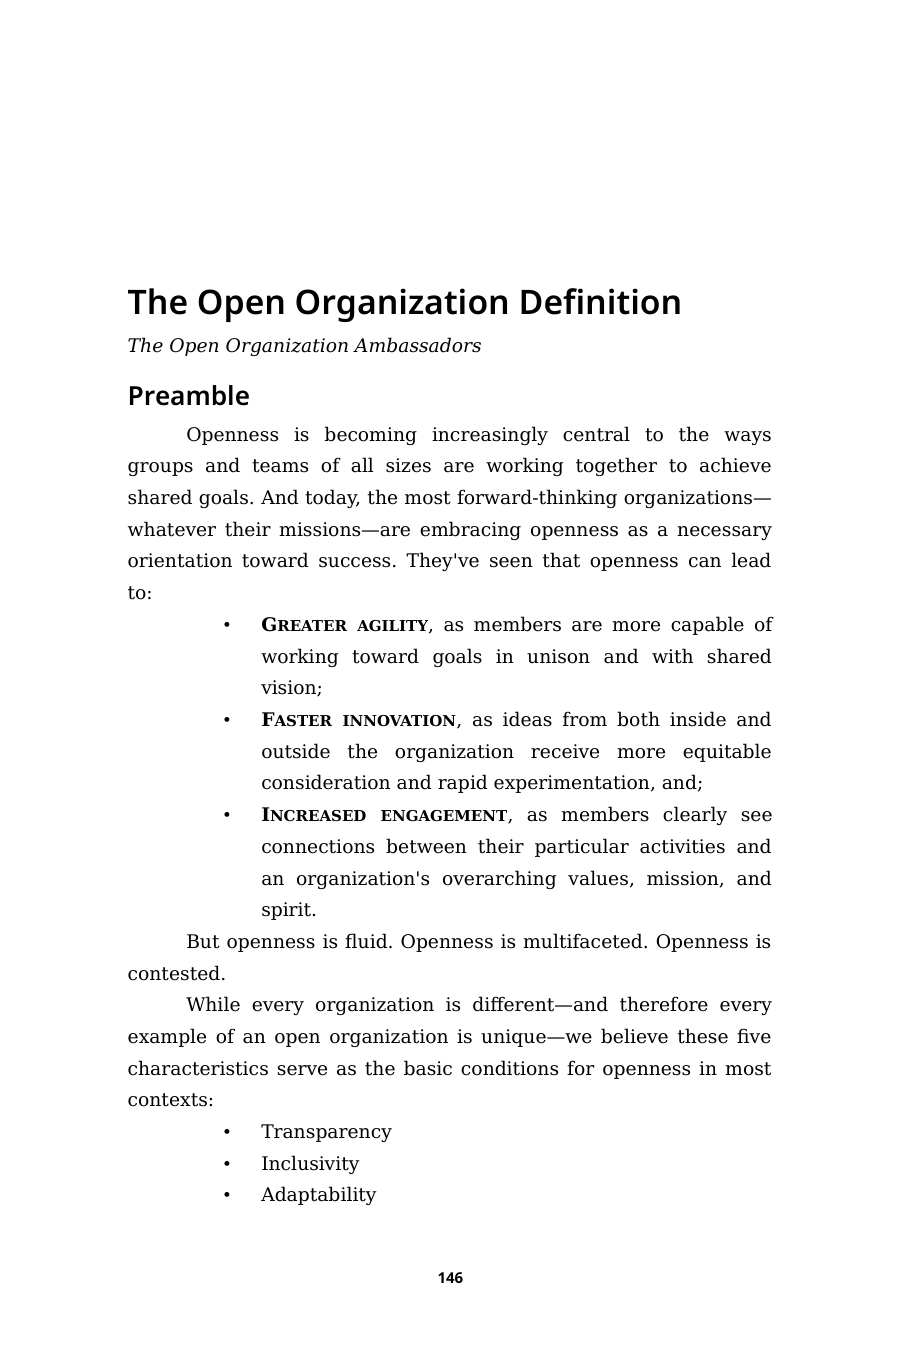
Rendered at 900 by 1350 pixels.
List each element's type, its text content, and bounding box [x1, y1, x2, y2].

list Adaptability [223, 1184, 772, 1206]
subtitle The Open Organization Definition [127, 283, 772, 322]
text Openness is becoming increasingly central to the ways groups and teams of all sizes are working together to achieve shared goals. And today, the most forward-thinking organizations—whatever their missions—are embracing openness as a necessary orientation toward success. They've seen that openness can lead to: [127, 424, 772, 604]
list Increased engagement, as members clearly see connections between their particular activities and an organization's overarching values, mission, and spirit. [223, 804, 772, 921]
list Faster innovation, as ideas from both inside and outside the organization receive more equitable consideration and rapid experimentation, and; [223, 709, 772, 794]
text But openness is fluid. Openness is multifaceted. Openness is contested. [127, 931, 772, 985]
text While every organization is different—and therefore every example of an open organization is unique—we believe these five characteristics serve as the basic conditions for openness in most contexts: [127, 994, 772, 1111]
list Greater agility, as members are more capable of working toward goals in unison and with shared vision; [223, 614, 772, 699]
list Transparency [223, 1121, 772, 1143]
subtitle Preamble [127, 381, 772, 411]
text The Open Organization Ambassadors [127, 335, 772, 357]
list Inclusivity [223, 1153, 772, 1175]
